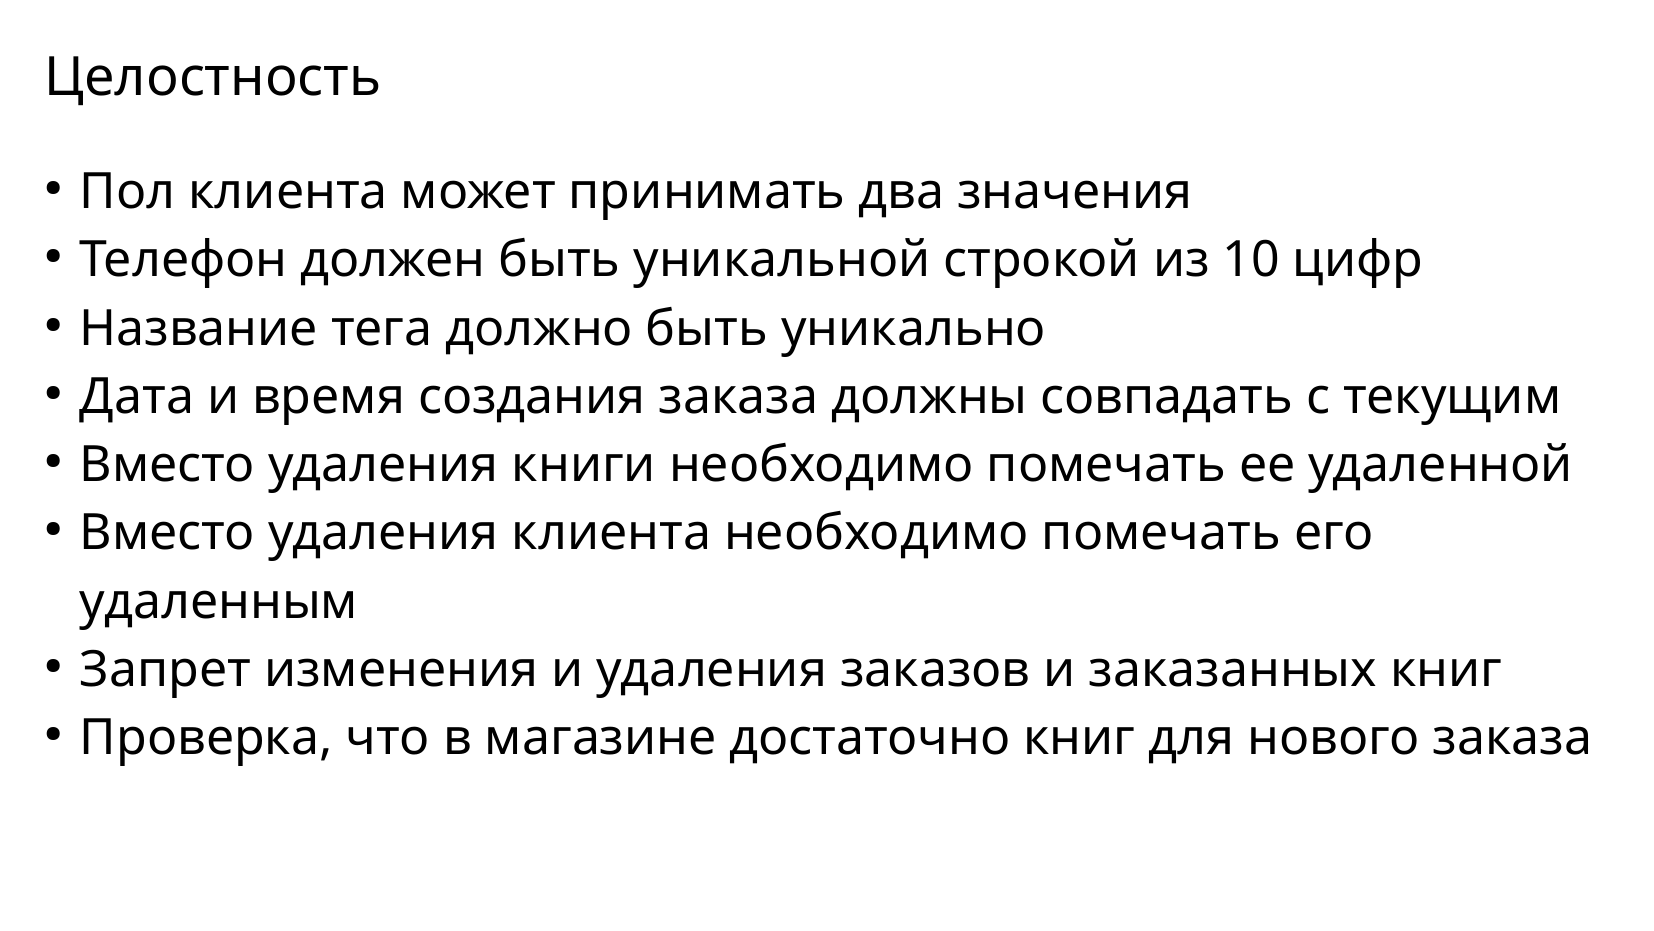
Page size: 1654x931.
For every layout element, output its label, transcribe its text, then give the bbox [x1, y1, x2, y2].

text_box Пол клиента может принимать два значения Телефон должен быть уникальной строкой из 10 цифр Название тега должно быть уникально Дата и время создания заказа должны совпадать с текущим Вместо удаления книги необходимо помечать ее удаленной Вместо удаления клиента необходимо помечать его удаленным Запрет изменения и удаления заказов и заказанных книг Проверка, что в магазине достаточно книг для нового заказа [29, 147, 1625, 837]
text_box Целостность [29, 29, 1625, 119]
